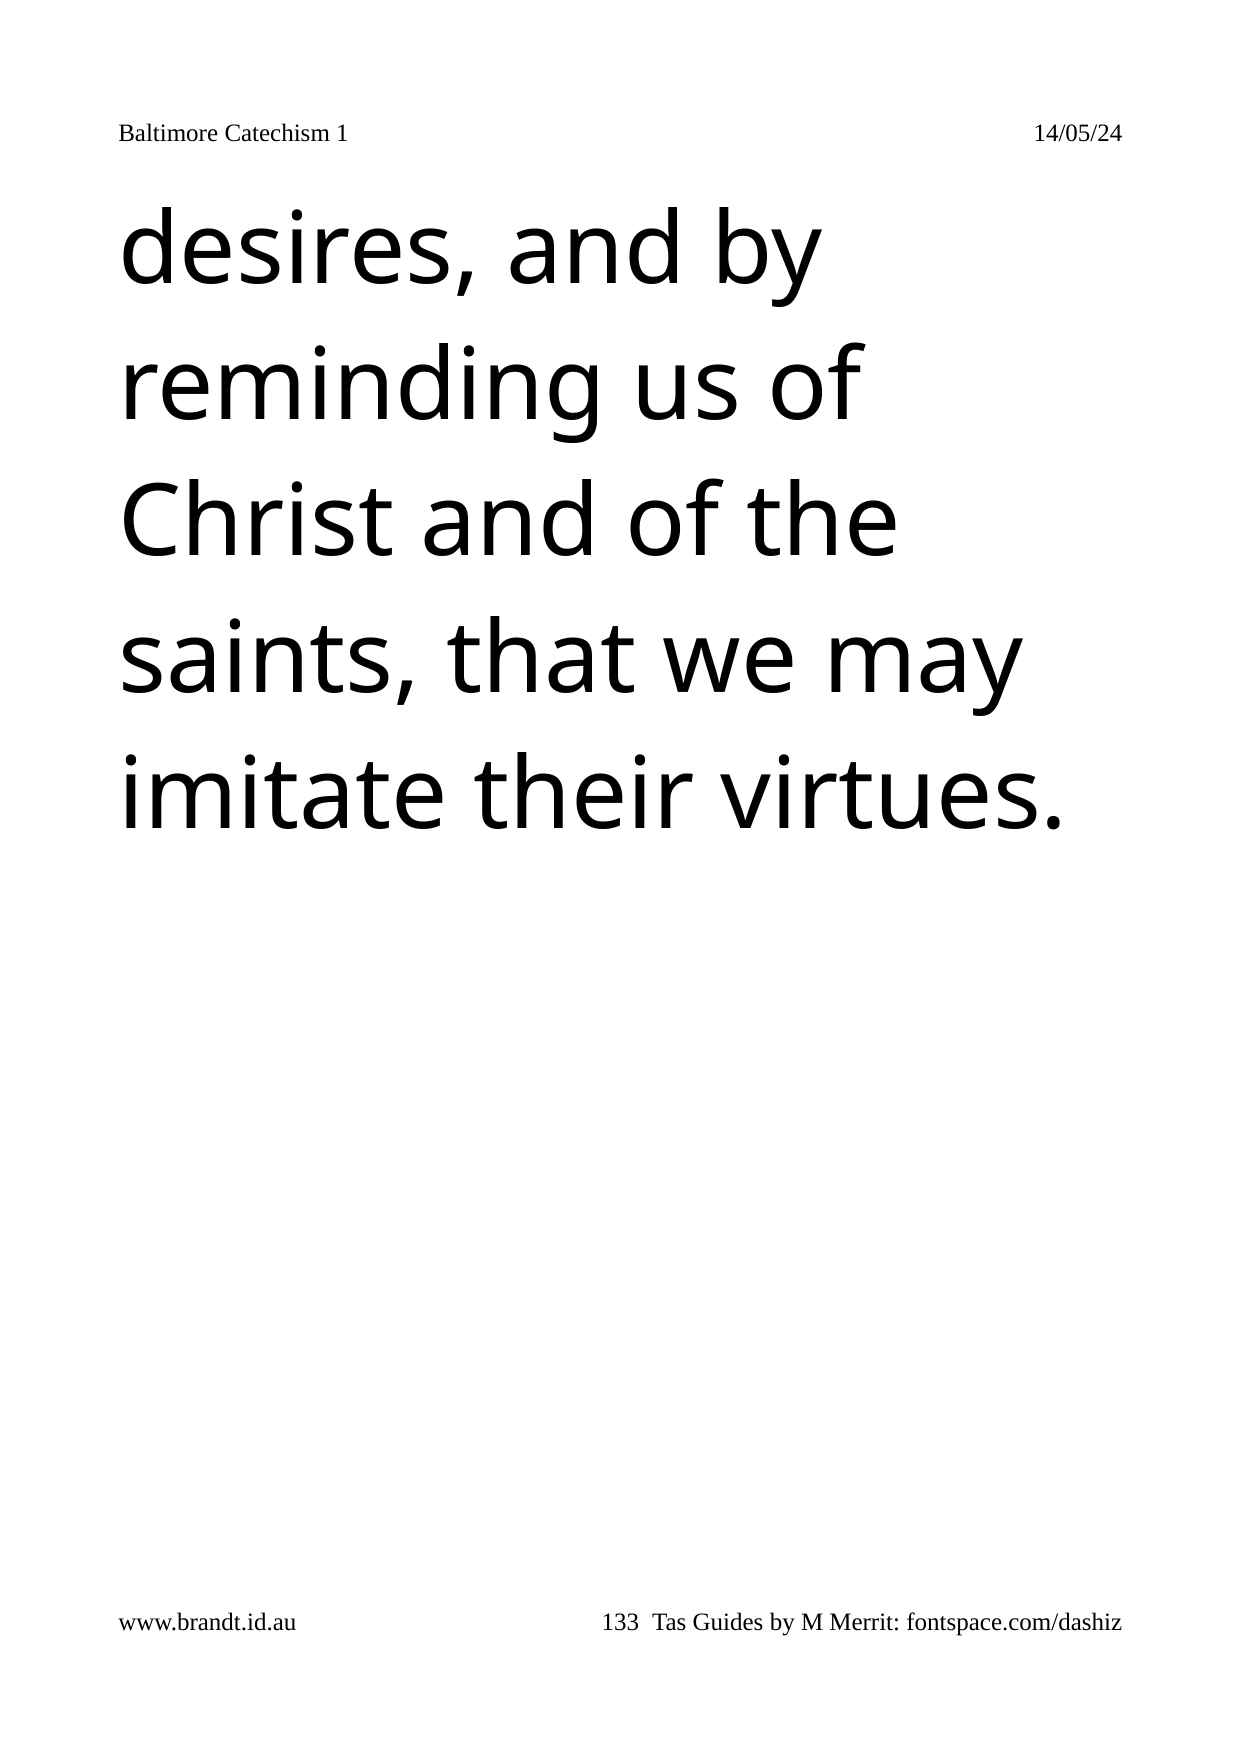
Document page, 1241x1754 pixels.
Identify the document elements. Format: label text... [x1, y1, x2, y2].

text desires, and by reminding us of Christ and of the saints, that we may imitate their virtues. [118, 176, 1122, 858]
